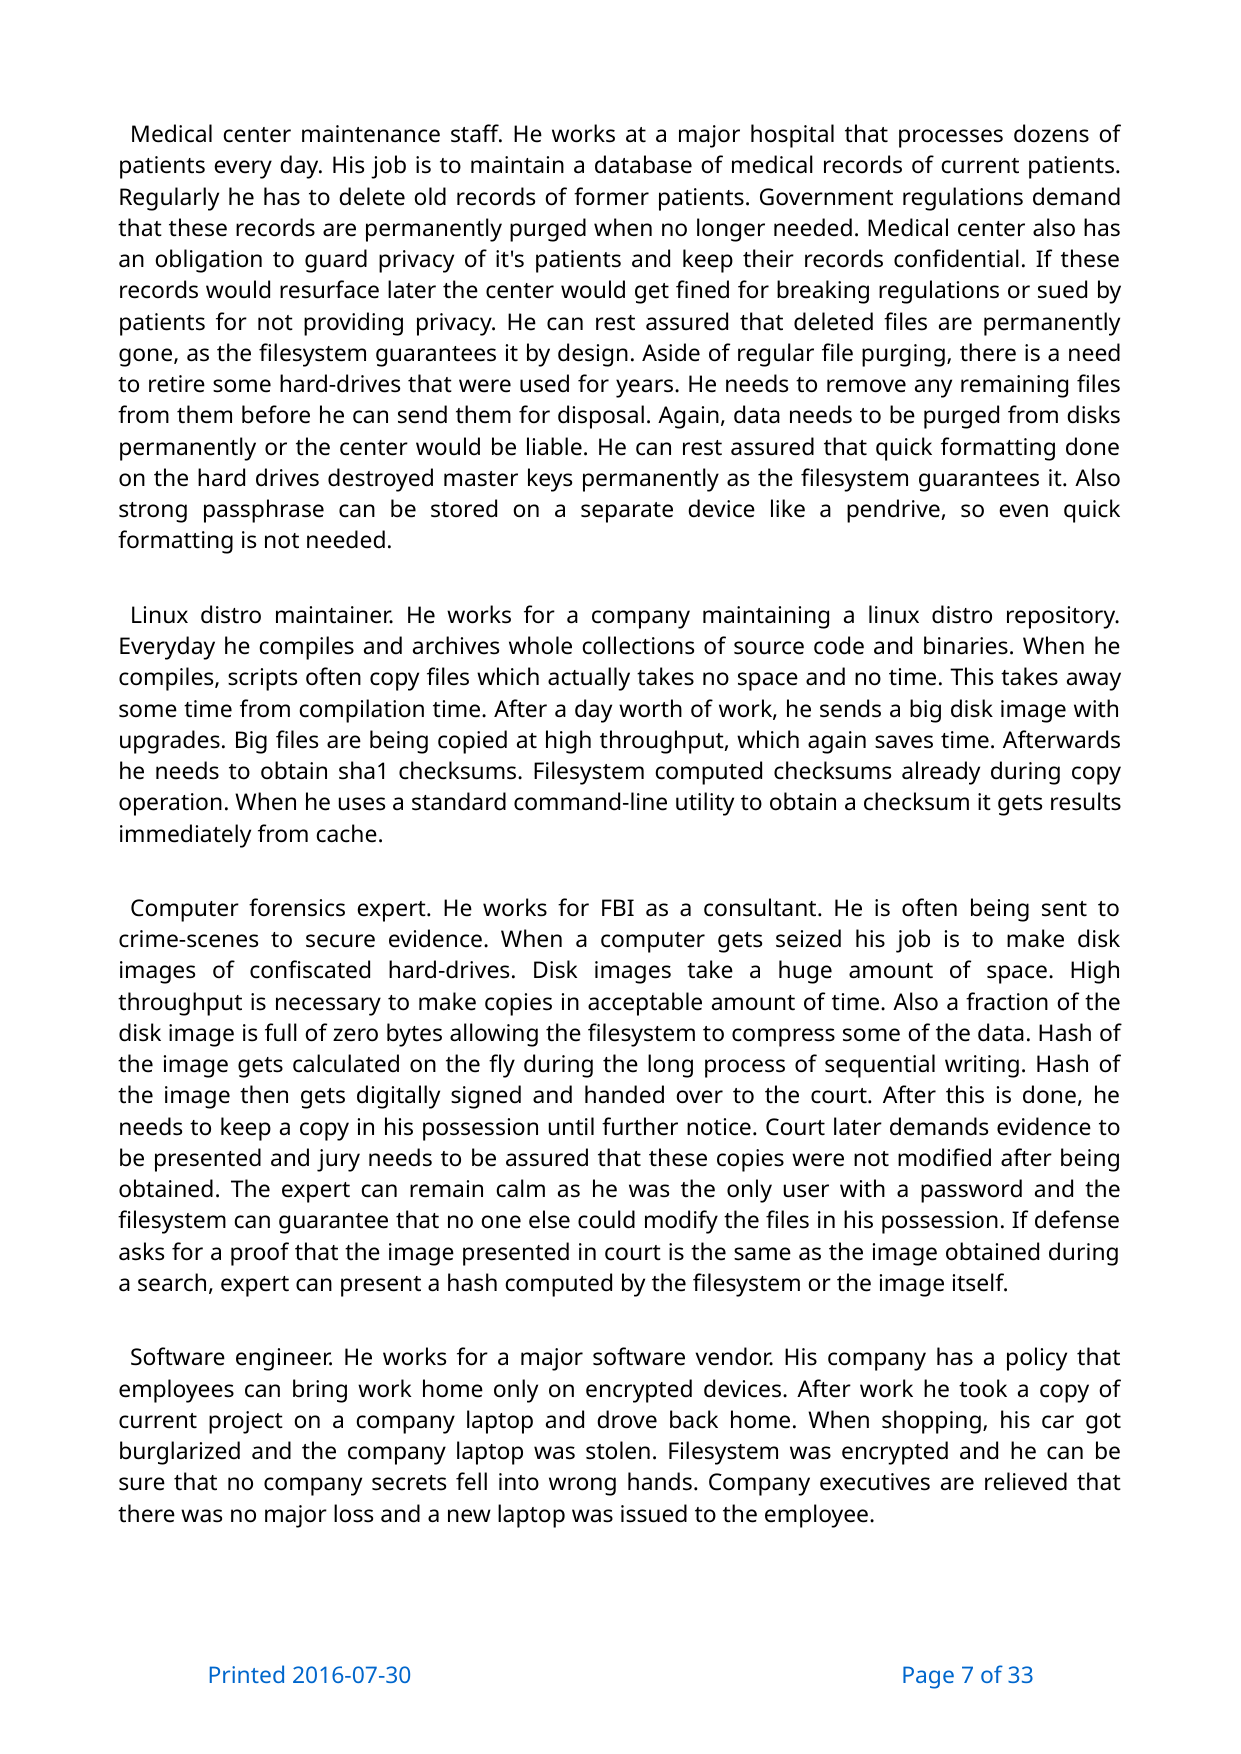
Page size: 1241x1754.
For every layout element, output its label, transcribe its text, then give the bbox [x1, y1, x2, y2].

text Software engineer. He works for a major software vendor. His company has a policy that employees can bring work home only on encrypted devices. After work he took a copy of current project on a company laptop and drove back home. When shopping, his car got burglarized and the company laptop was stolen. Filesystem was encrypted and he can be sure that no company secrets fell into wrong hands. Company executives are relieved that there was no major loss and a new laptop was issued to the employee. [118, 1341, 1122, 1529]
text Computer forensics expert. He works for FBI as a consultant. He is often being sent to crime-scenes to secure evidence. When a computer gets seized his job is to make disk images of confiscated hard-drives. Disk images take a huge amount of space. High throughput is necessary to make copies in acceptable amount of time. Also a fraction of the disk image is full of zero bytes allowing the filesystem to compress some of the data. Hash of the image gets calculated on the fly during the long process of sequential writing. Hash of the image then gets digitally signed and handed over to the court. After this is done, he needs to keep a copy in his possession until further notice. Court later demands evidence to be presented and jury needs to be assured that these copies were not modified after being obtained. The expert can remain calm as he was the only user with a password and the filesystem can guarantee that no one else could modify the files in his possession. If defense asks for a proof that the image presented in court is the same as the image obtained during a search, expert can present a hash computed by the filesystem or the image itself. [118, 892, 1122, 1298]
text Medical center maintenance staff. He works at a major hospital that processes dozens of patients every day. His job is to maintain a database of medical records of current patients. Regularly he has to delete old records of former patients. Government regulations demand that these records are permanently purged when no longer needed. Medical center also has an obligation to guard privacy of it's patients and keep their records confidential. If these records would resurface later the center would get fined for breaking regulations or sued by patients for not providing privacy. He can rest assured that deleted files are permanently gone, as the filesystem guarantees it by design. Aside of regular file purging, there is a need to retire some hard-drives that were used for years. He needs to remove any remaining files from them before he can send them for disposal. Again, data needs to be purged from disks permanently or the center would be liable. He can rest assured that quick formatting done on the hard drives destroyed master keys permanently as the filesystem guarantees it. Also strong passphrase can be stored on a separate device like a pendrive, so even quick formatting is not needed. [118, 118, 1122, 556]
text Linux distro maintainer. He works for a company maintaining a linux distro repository. Everyday he compiles and archives whole collections of source code and binaries. When he compiles, scripts often copy files which actually takes no space and no time. This takes away some time from compilation time. After a day worth of work, he sends a big disk image with upgrades. Big files are being copied at high throughput, which again saves time. Afterwards he needs to obtain sha1 checksums. Filesystem computed checksums already during copy operation. When he uses a standard command-line utility to obtain a checksum it gets results immediately from cache. [118, 599, 1122, 849]
